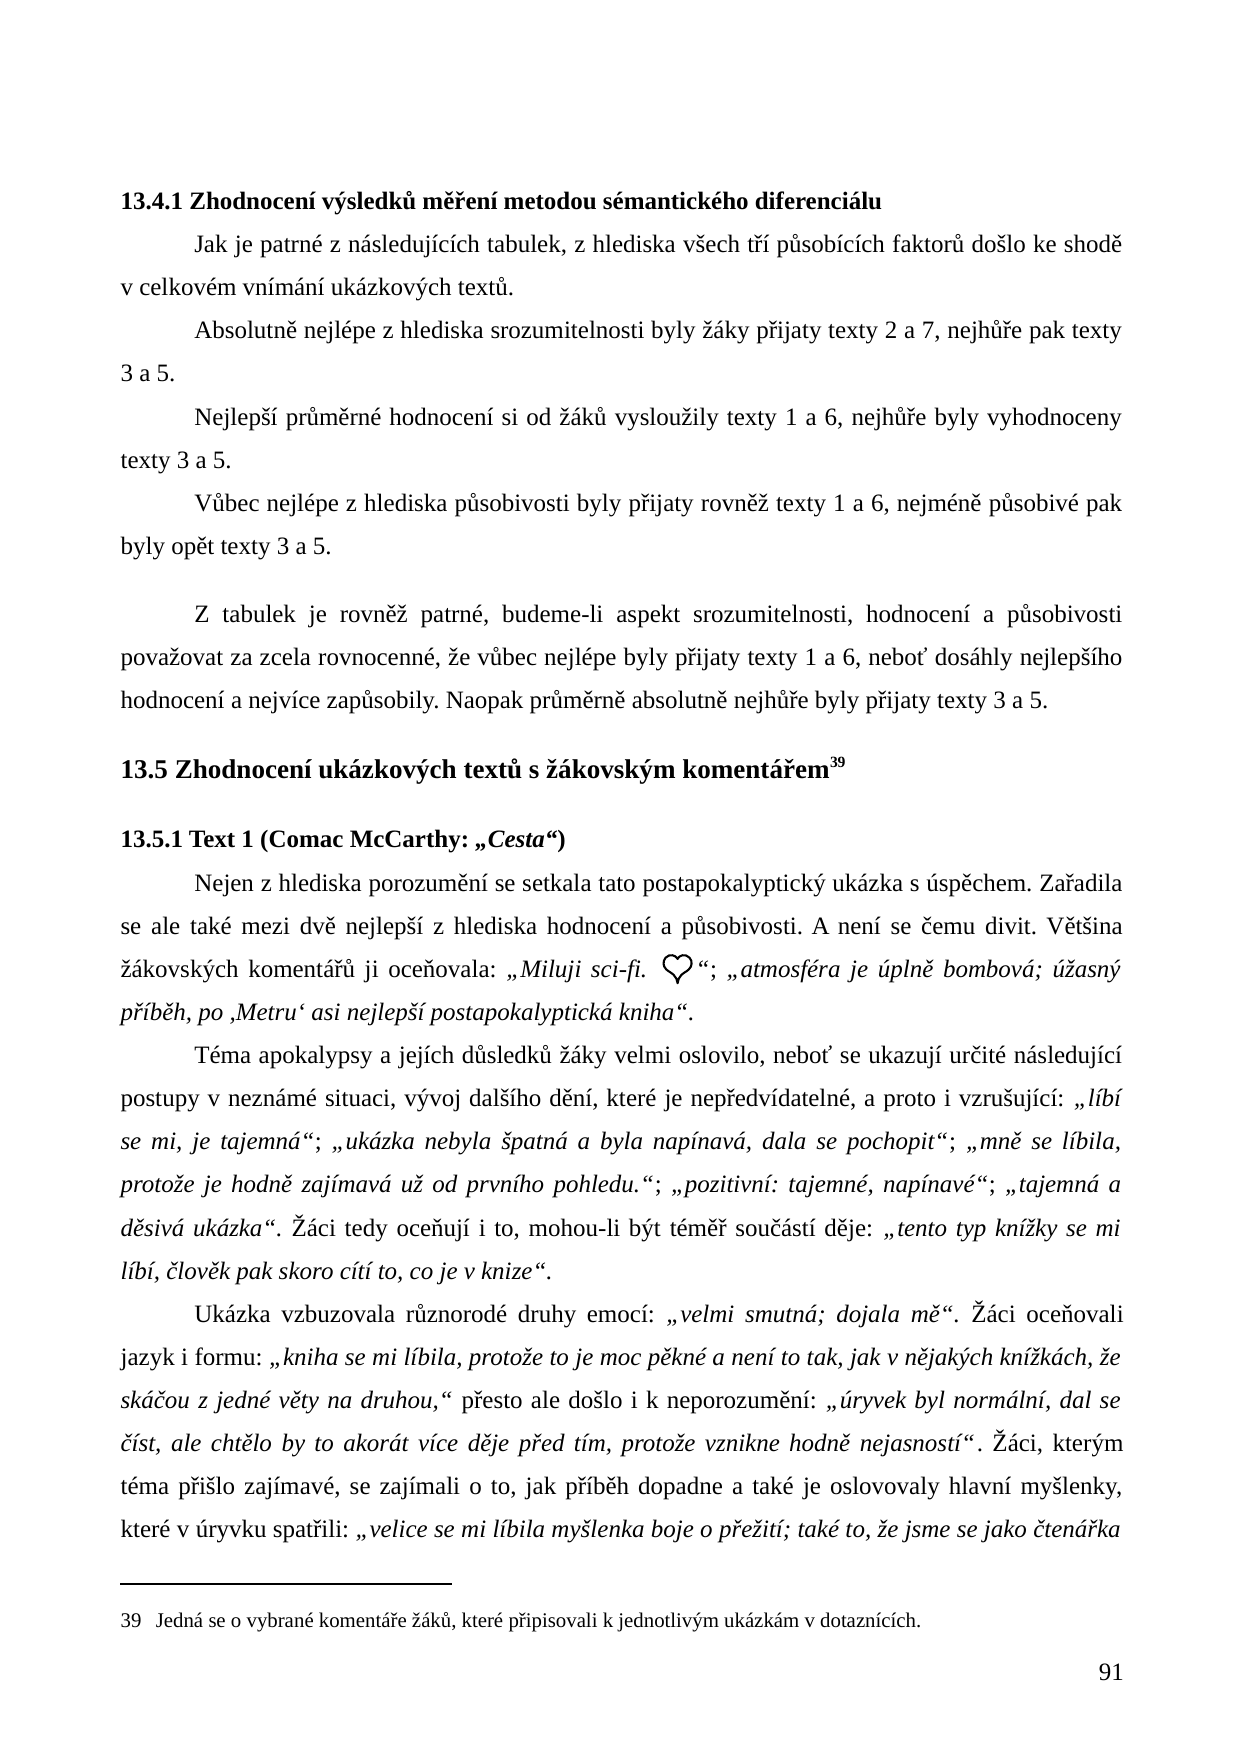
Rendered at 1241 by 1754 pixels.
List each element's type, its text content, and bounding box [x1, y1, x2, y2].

subtitle 13.5 Zhodnocení ukázkových textů s žákovským komentářem [120, 753, 1123, 784]
subtitle 13.5.1 Text 1 (Comac McCarthy: „Cesta“) [120, 824, 1123, 853]
text Jedná se o vybrané komentáře žáků, které připisovali k jednotlivým ukázkám v dotaznících. [120, 1608, 1123, 1632]
text Absolutně nejlépe z hlediska srozumitelnosti byly žáky přijaty texty 2 a 7, nejhůře pak texty 3 a 5. [120, 315, 1123, 387]
text Nejen z hlediska porozumění se setkala tato postapokalyptický ukázka s úspěchem. Zařadila se ale také mezi dvě nejlepší z hlediska hodnocení a působivosti. A není se čemu divit. Většina žákovských komentářů ji oceňovala: „Miluji sci-fi. “; „atmosféra je úplně bombová; úžasný příběh, po ,Metru‘ asi nejlepší postapokalyptická kniha“. Téma apokalypsy a jejích důsledků žáky velmi oslovilo, neboť se ukazují určité následující postupy v neznámé situaci, vývoj dalšího dění, které je nepředvídatelné, a proto i vzrušující: „líbí se mi, je tajemná“; „ukázka nebyla špatná a byla napínavá, dala se pochopit“; „mně se líbila, protože je hodně zajímavá už od prvního pohledu.“; „pozitivní: tajemné, napínavé“; „tajemná a děsivá ukázka“. Žáci tedy oceňují i to, mohou-li být téměř součástí děje: „tento typ knížky se mi líbí, člověk pak skoro cítí to, co je v knize“. Ukázka vzbuzovala různorodé druhy emocí: „velmi smutná; dojala mě“. Žáci oceňovali jazyk i formu: „kniha se mi líbila, protože to je moc pěkné a není to tak, jak v nějakých knížkách, že skáčou z jedné věty na druhou,“ přesto ale došlo i k neporozumění: „úryvek byl normální, dal se číst, ale chtělo by to akorát více děje před tím, protože vznikne hodně nejasností“. Žáci, kterým téma přišlo zajímavé, se zajímali o to, jak příběh dopadne a také je oslovovaly hlavní myšlenky, které v úryvku spatřili: „velice se mi líbila myšlenka boje o přežití; také to, že jsme se jako čtenářka [120, 868, 1123, 1543]
text Vůbec nejlépe z hlediska působivosti byly přijaty rovněž texty 1 a 6, nejméně působivé pak byly opět texty 3 a 5. [120, 488, 1123, 560]
text Nejlepší průměrné hodnocení si od žáků vysloužily texty 1 a 6, nejhůře byly vyhodnoceny texty 3 a 5. [120, 402, 1123, 473]
text Jak je patrné z následujících tabulek, z hlediska všech tří působících faktorů došlo ke shodě v celkovém vnímání ukázkových textů. [120, 229, 1123, 301]
subtitle 13.4.1 Zhodnocení výsledků měření metodou sémantického diferenciálu [120, 186, 1123, 215]
text Z tabulek je rovněž patrné, budeme-li aspekt srozumitelnosti, hodnocení a působivosti považovat za zcela rovnocenné, že vůbec nejlépe byly přijaty texty 1 a 6, neboť dosáhly nejlepšího hodnocení a nejvíce zapůsobily. Naopak průměrně absolutně nejhůře byly přijaty texty 3 a 5. [120, 599, 1123, 714]
